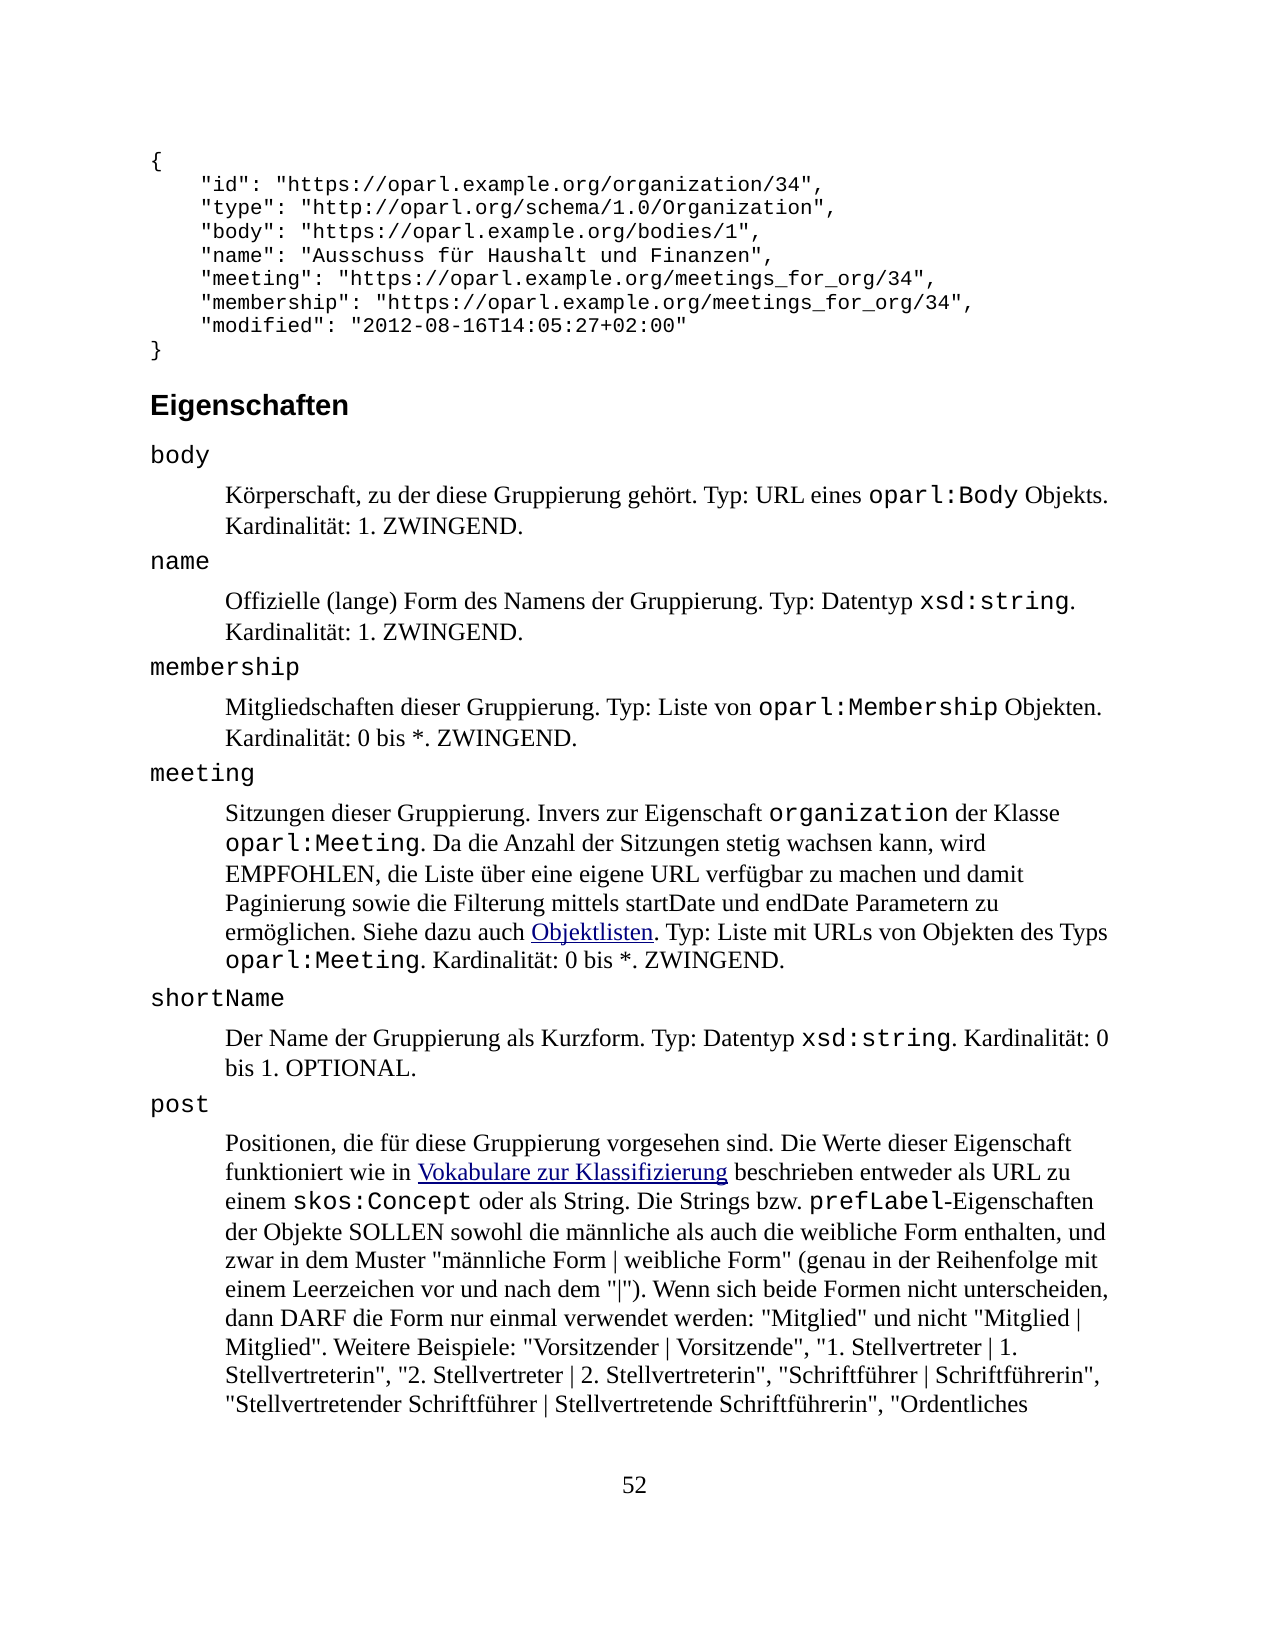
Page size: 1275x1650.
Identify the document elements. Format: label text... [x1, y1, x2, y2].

text { [150, 150, 1125, 174]
text Sitzungen dieser Gruppierung. Invers zur Eigenschaft organization der Klasse oparl:Meeting. Da die Anzahl der Sitzungen stetig wachsen kann, wird EMPFOHLEN, die Liste über eine eigene URL verfügbar zu machen und damit Paginierung sowie die Filterung mittels startDate und endDate Parametern zu ermöglichen. Siehe dazu auch Objektlisten. Typ: Liste mit URLs von Objekten des Typs oparl:Meeting. Kardinalität: 0 bis *. ZWINGEND. [225, 798, 1125, 976]
text Der Name der Gruppierung als Kurzform. Typ: Datentyp xsd:string. Kardinalität: 0 bis 1. OPTIONAL. [225, 1023, 1125, 1082]
text "body": "https://oparl.example.org/bodies/1", [150, 221, 1125, 244]
subtitle Eigenschaften [150, 388, 1125, 421]
text "name": "Ausschuss für Haushalt und Finanzen", [150, 244, 1125, 268]
text name [150, 549, 1125, 577]
text "id": "https://oparl.example.org/organization/34", [150, 174, 1125, 197]
text Mitgliedschaften dieser Gruppierung. Typ: Liste von oparl:Membership Objekten. Kardinalität: 0 bis *. ZWINGEND. [225, 692, 1125, 751]
text body [150, 443, 1125, 471]
text shortName [150, 985, 1125, 1014]
text "modified": "2012-08-16T14:05:27+02:00" [150, 316, 1125, 339]
text Offizielle (lange) Form des Namens der Gruppierung. Typ: Datentyp xsd:string. Kardinalität: 1. ZWINGEND. [225, 586, 1125, 646]
text Körperschaft, zu der diese Gruppierung gehört. Typ: URL eines oparl:Body Objekts. Kardinalität: 1. ZWINGEND. [225, 480, 1125, 540]
text } [150, 339, 1125, 363]
text "type": "http://oparl.org/schema/1.0/Organization", [150, 197, 1125, 221]
text post [150, 1091, 1125, 1119]
text membership [150, 654, 1125, 683]
text meeting [150, 760, 1125, 789]
text "membership": "https://oparl.example.org/meetings_for_org/34", [150, 292, 1125, 316]
text Positionen, die für diese Gruppierung vorgesehen sind. Die Werte dieser Eigenschaft funktioniert wie in Vokabulare zur Klassifizierung beschrieben entweder als URL zu einem skos:Concept oder als String. Die Strings bzw. prefLabel-Eigenschaften der Objekte SOLLEN sowohl die männliche als auch die weibliche Form enthalten, und zwar in dem Muster "männliche Form | weibliche Form" (genau in der Reihenfolge mit einem Leerzeichen vor und nach dem "|"). Wenn sich beide Formen nicht unterscheiden, dann DARF die Form nur einmal verwendet werden: "Mitglied" und nicht "Mitglied | Mitglied". Weitere Beispiele: "Vorsitzender | Vorsitzende", "1. Stellvertreter | 1. Stellvertreterin", "2. Stellvertreter | 2. Stellvertreterin", "Schriftführer | Schriftführerin", "Stellvertretender Schriftführer | Stellvertretende Schriftführerin", "Ordentliches [225, 1128, 1125, 1418]
text "meeting": "https://oparl.example.org/meetings_for_org/34", [150, 268, 1125, 292]
